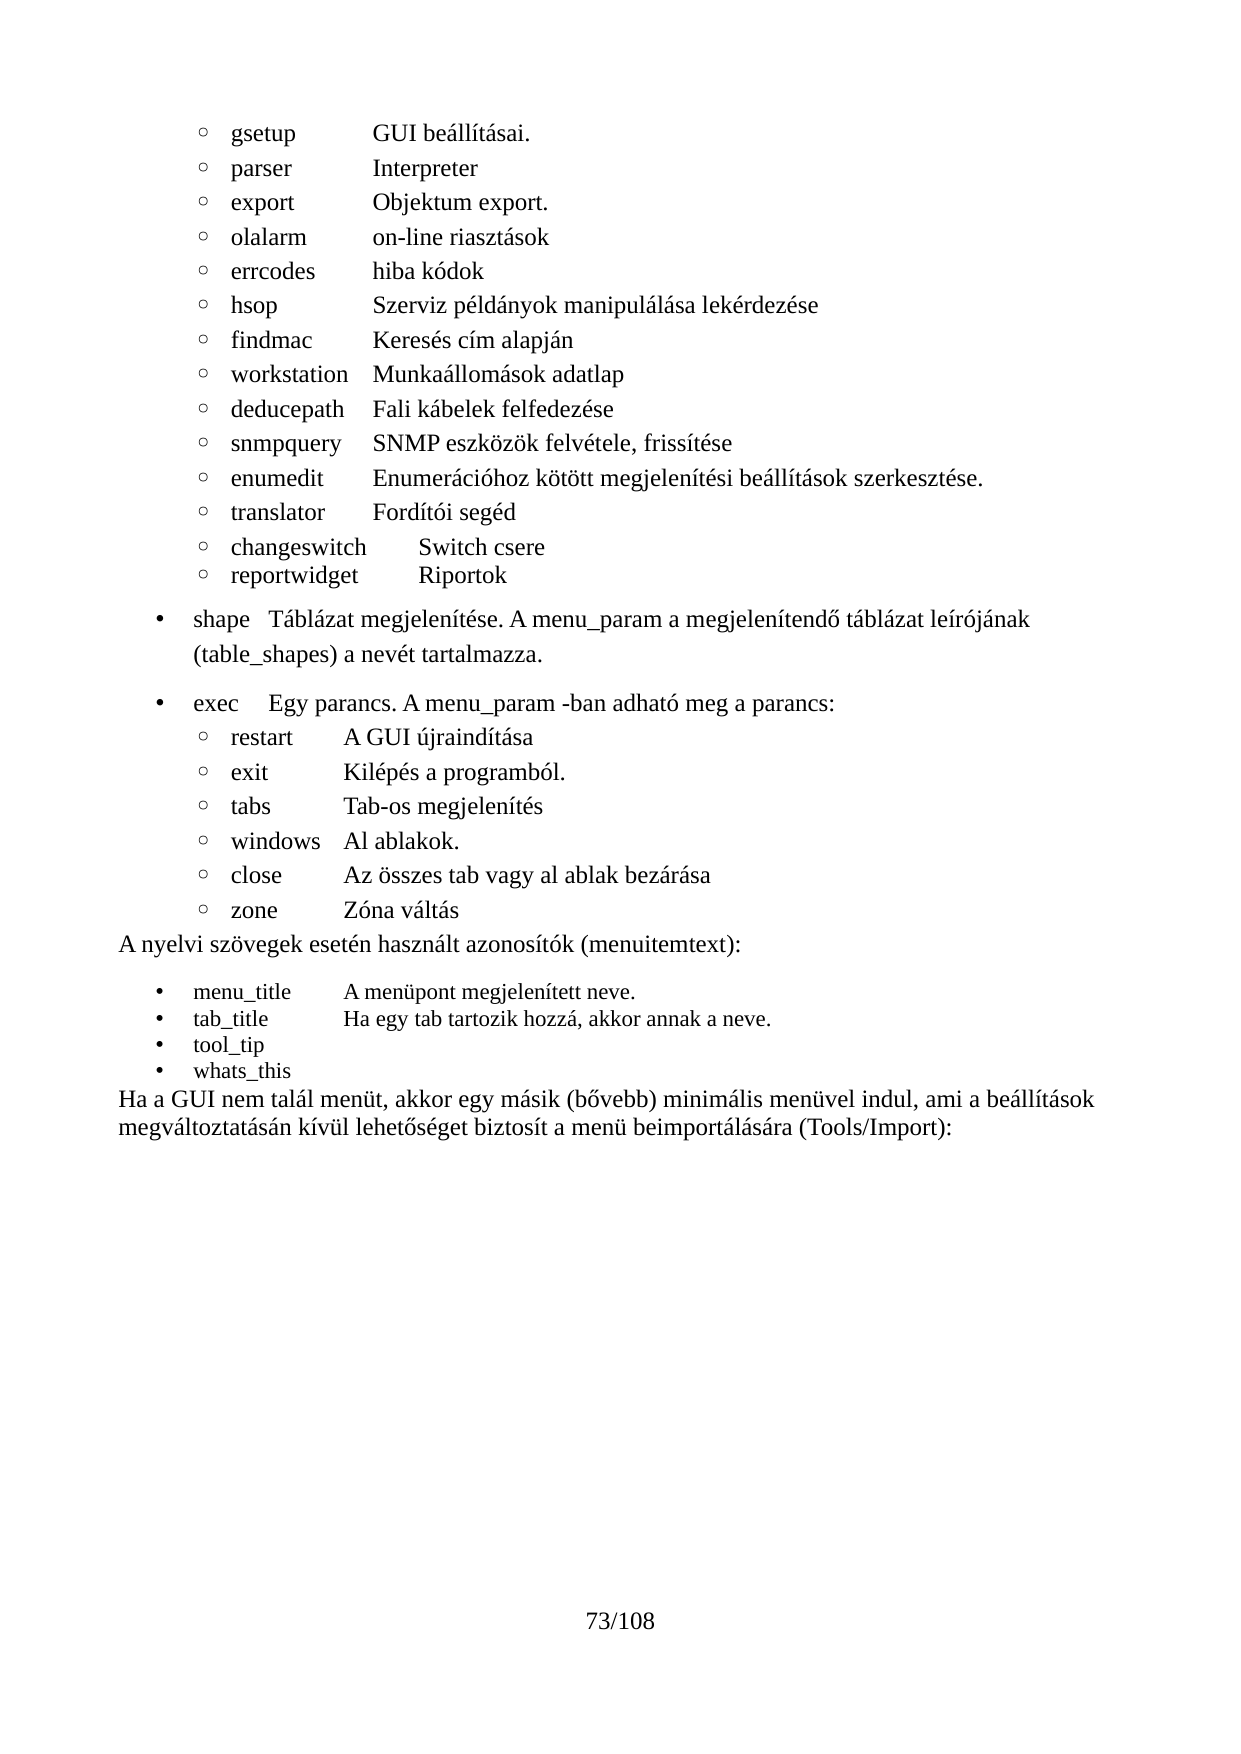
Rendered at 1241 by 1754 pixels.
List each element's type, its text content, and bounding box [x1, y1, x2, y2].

list findmac Keresés cím alapján [193, 325, 1122, 354]
list zone Zóna váltás [193, 895, 1122, 923]
list windows Al ablakok. [193, 826, 1122, 854]
list whats_this [156, 1057, 1122, 1084]
list restart A GUI újraindítása [193, 722, 1122, 751]
list workstation Munkaállomások adatlap [193, 359, 1122, 388]
list gsetup GUI beállításai. [193, 118, 1122, 147]
text Ha a GUI nem talál menüt, akkor egy másik (bővebb) minimális menüvel indul, ami a beállítások megváltoztatásán kívül lehetőséget biztosít a menü beimportálására (Tools/Import): [118, 1084, 1122, 1141]
list changeswitch Switch csere [193, 532, 1122, 561]
list deducepath Fali kábelek felfedezése [193, 394, 1122, 423]
list olalarm on-line riasztások [193, 222, 1122, 250]
list export Objektum export. [193, 187, 1122, 216]
list tab_title Ha egy tab tartozik hozzá, akkor annak a neve. [156, 1005, 1122, 1031]
list errcodes hiba kódok [193, 256, 1122, 285]
list snmpquery SNMP eszközök felvétele, frissítése [193, 428, 1122, 457]
list translator Fordítói segéd [193, 497, 1122, 526]
text A nyelvi szövegek esetén használt azonosítók (menuitemtext): [118, 929, 1122, 958]
list hsop Szerviz példányok manipulálása lekérdezése [193, 291, 1122, 319]
list enumedit Enumerációhoz kötött megjelenítési beállítások szerkesztése. [193, 463, 1122, 492]
list reportwidget Riportok [193, 561, 1122, 589]
list exec Egy parancs. A menu_param -ban adható meg a parancs: [156, 688, 1122, 717]
list parser Interpreter [193, 153, 1122, 181]
list menu_title A menüpont megjelenített neve. [156, 978, 1122, 1005]
list close Az összes tab vagy al ablak bezárása [193, 860, 1122, 889]
list tool_tip [156, 1031, 1122, 1057]
list exit Kilépés a programból. [193, 757, 1122, 786]
list shape Táblázat megjelenítése. A menu_param a megjelenítendő táblázat leírójának (table_shapes) a nevét tartalmazza. [156, 604, 1122, 667]
list tabs Tab-os megjelenítés [193, 791, 1122, 820]
